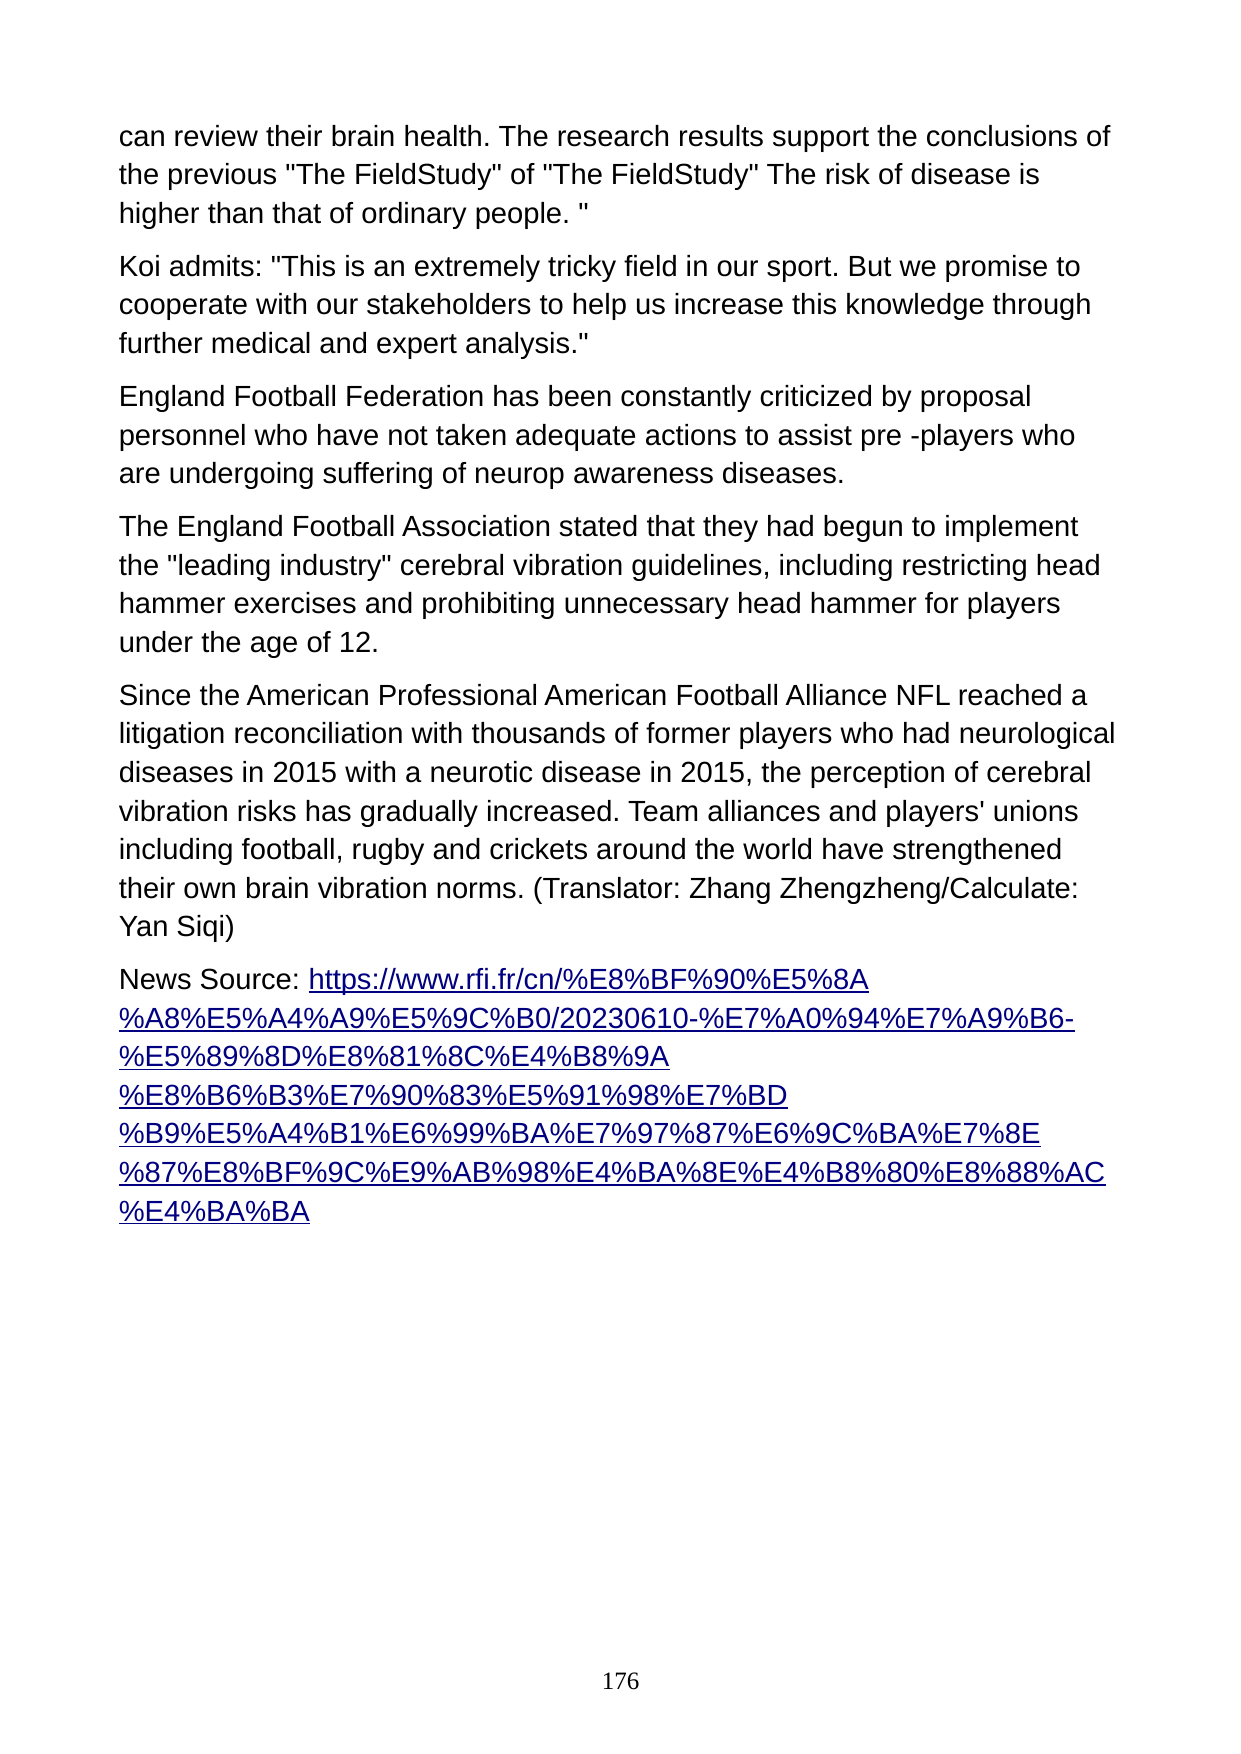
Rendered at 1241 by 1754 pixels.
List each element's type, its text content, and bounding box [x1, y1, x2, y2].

text Since the American Professional American Football Alliance NFL reached a litigation reconciliation with thousands of former players who had neurological diseases in 2015 with a neurotic disease in 2015, the perception of cerebral vibration risks has gradually increased. Team alliances and players' unions including football, rugby and crickets around the world have strengthened their own brain vibration norms. (Translator: Zhang Zhengzheng/Calculate: Yan Siqi) [118, 678, 1122, 943]
text England Football Federation has been constantly criticized by proposal personnel who have not taken adequate actions to assist pre -players who are undergoing suffering of neurop awareness diseases. [118, 379, 1122, 489]
text can review their brain health. The research results support the conclusions of the previous "The FieldStudy" of "The FieldStudy" The risk of disease is higher than that of ordinary people. " [118, 118, 1122, 229]
text Koi admits: "This is an extremely tricky field in our sport. But we promise to cooperate with our stakeholders to help us increase this knowledge through further medical and expert analysis." [118, 249, 1122, 359]
text The England Football Association stated that they had begun to implement the "leading industry" cerebral vibration guidelines, including restricting head hammer exercises and prohibiting unnecessary head hammer for players under the age of 12. [118, 509, 1122, 658]
text News Source: https://www.rfi.fr/cn/%E8%BF%90%E5%8A%A8%E5%A4%A9%E5%9C%B0/20230610-%E7%A0%94%E7%A9%B6-%E5%89%8D%E8%81%8C%E4%B8%9A%E8%B6%B3%E7%90%83%E5%91%98%E7%BD%B9%E5%A4%B1%E6%99%BA%E7%97%87%E6%9C%BA%E7%8E%87%E8%BF%9C%E9%AB%98%E4%BA%8E%E4%B8%80%E8%88%AC%E4%BA%BA [118, 962, 1122, 1227]
